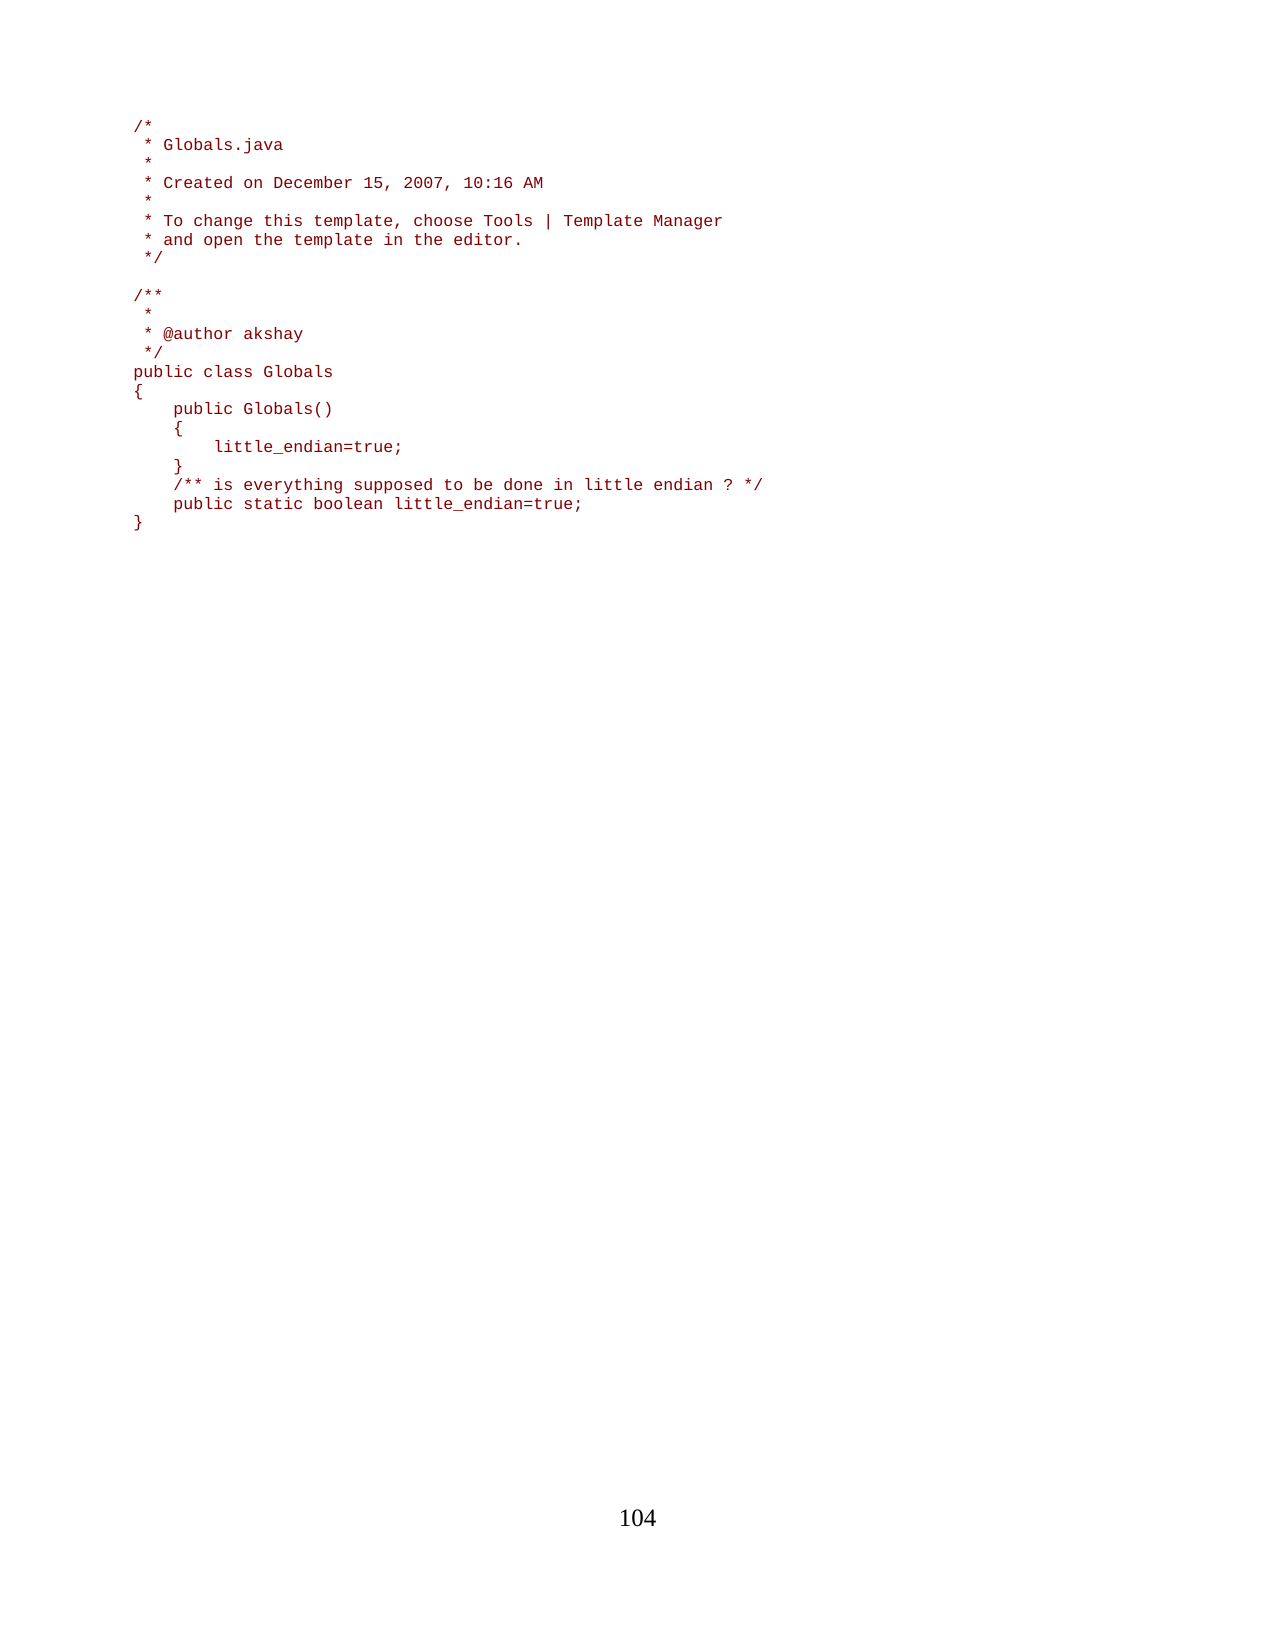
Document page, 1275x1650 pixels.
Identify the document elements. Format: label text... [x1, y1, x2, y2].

text * [133, 193, 1157, 212]
text * [133, 156, 1157, 175]
text * and open the template in the editor. [133, 231, 1157, 250]
text */ [133, 250, 1157, 269]
text little_endian=true; [133, 439, 1157, 457]
text public class Globals [133, 363, 1157, 382]
text * [133, 307, 1157, 326]
text { [133, 382, 1157, 401]
text public Globals() [133, 401, 1157, 420]
text */ [133, 344, 1157, 363]
text public static boolean little_endian=true; [133, 495, 1157, 514]
text * @author akshay [133, 326, 1157, 344]
text /* [133, 118, 1157, 137]
text /** is everything supposed to be done in little endian ? */ [133, 476, 1157, 495]
text * Created on December 15, 2007, 10:16 AM [133, 175, 1157, 193]
text * To change this template, choose Tools | Template Manager [133, 212, 1157, 231]
text { [133, 420, 1157, 439]
text * Globals.java [133, 137, 1157, 156]
text /** [133, 288, 1157, 307]
text } [133, 514, 1157, 533]
text } [133, 457, 1157, 476]
